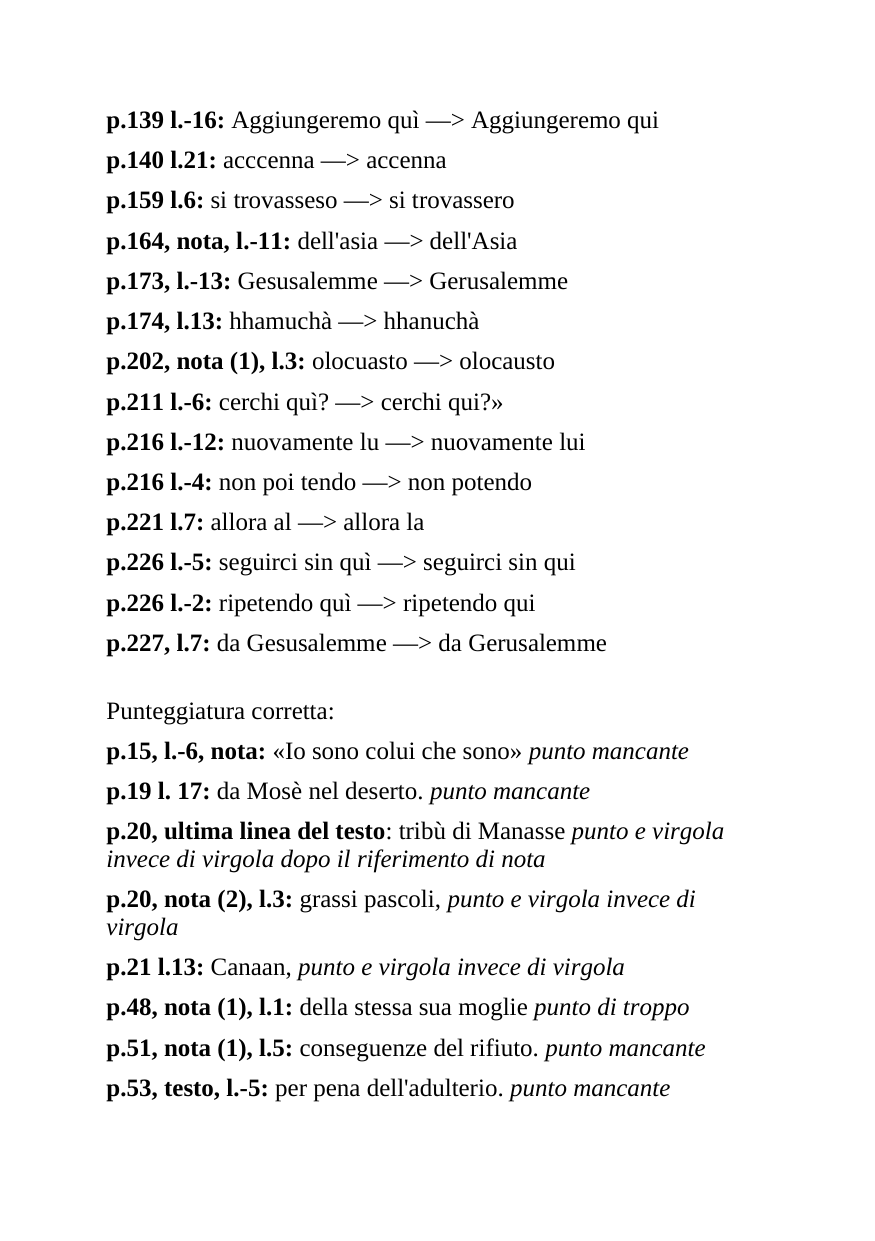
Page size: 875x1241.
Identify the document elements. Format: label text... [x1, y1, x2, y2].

text p.15, l.-6, nota: «Io sono colui che sono» punto mancante [106, 737, 768, 765]
text p.226 l.-2: ripetendo quì —> ripetendo qui [106, 589, 768, 616]
text p.227, l.7: da Gesusalemme —> da Gerusalemme [106, 629, 768, 657]
text p.19 l. 17: da Mosè nel deserto. punto mancante [106, 777, 768, 805]
text p.140 l.21: acccenna —> accenna [106, 146, 768, 174]
text p.53, testo, l.-5: per pena dell'adulterio. punto mancante [106, 1074, 768, 1102]
text p.216 l.-4: non poi tendo —> non potendo [106, 468, 768, 496]
text p.20, nota (2), l.3: grassi pascoli, punto e virgola invece di virgola [106, 885, 768, 941]
text p.211 l.-6: cerchi quì? —> cerchi qui?» [106, 388, 768, 415]
text p.20, ultima linea del testo: tribù di Manasse punto e virgola invece di virgola dopo il riferimento di nota [106, 817, 768, 873]
text p.159 l.6: si trovasseso —> si trovassero [106, 187, 768, 214]
text p.221 l.7: allora al —> allora la [106, 508, 768, 536]
text p.216 l.-12: nuovamente lu —> nuovamente lui [106, 428, 768, 456]
text p.164, nota, l.-11: dell'asia —> dell'Asia [106, 227, 768, 254]
text p.226 l.-5: seguirci sin quì —> seguirci sin qui [106, 548, 768, 576]
text p.139 l.-16: Aggiungeremo quì —> Aggiungeremo qui [106, 106, 768, 134]
text Punteggiatura corretta: [106, 697, 768, 724]
text p.51, nota (1), l.5: conseguenze del rifiuto. punto mancante [106, 1034, 768, 1061]
text p.173, l.-13: Gesusalemme —> Gerusalemme [106, 267, 768, 295]
text p.202, nota (1), l.3: olocuasto —> olocausto [106, 347, 768, 375]
text p.174, l.13: hhamuchà —> hhanuchà [106, 307, 768, 335]
text p.21 l.13: Canaan, punto e virgola invece di virgola [106, 953, 768, 981]
text p.48, nota (1), l.1: della stessa sua moglie punto di troppo [106, 993, 768, 1021]
